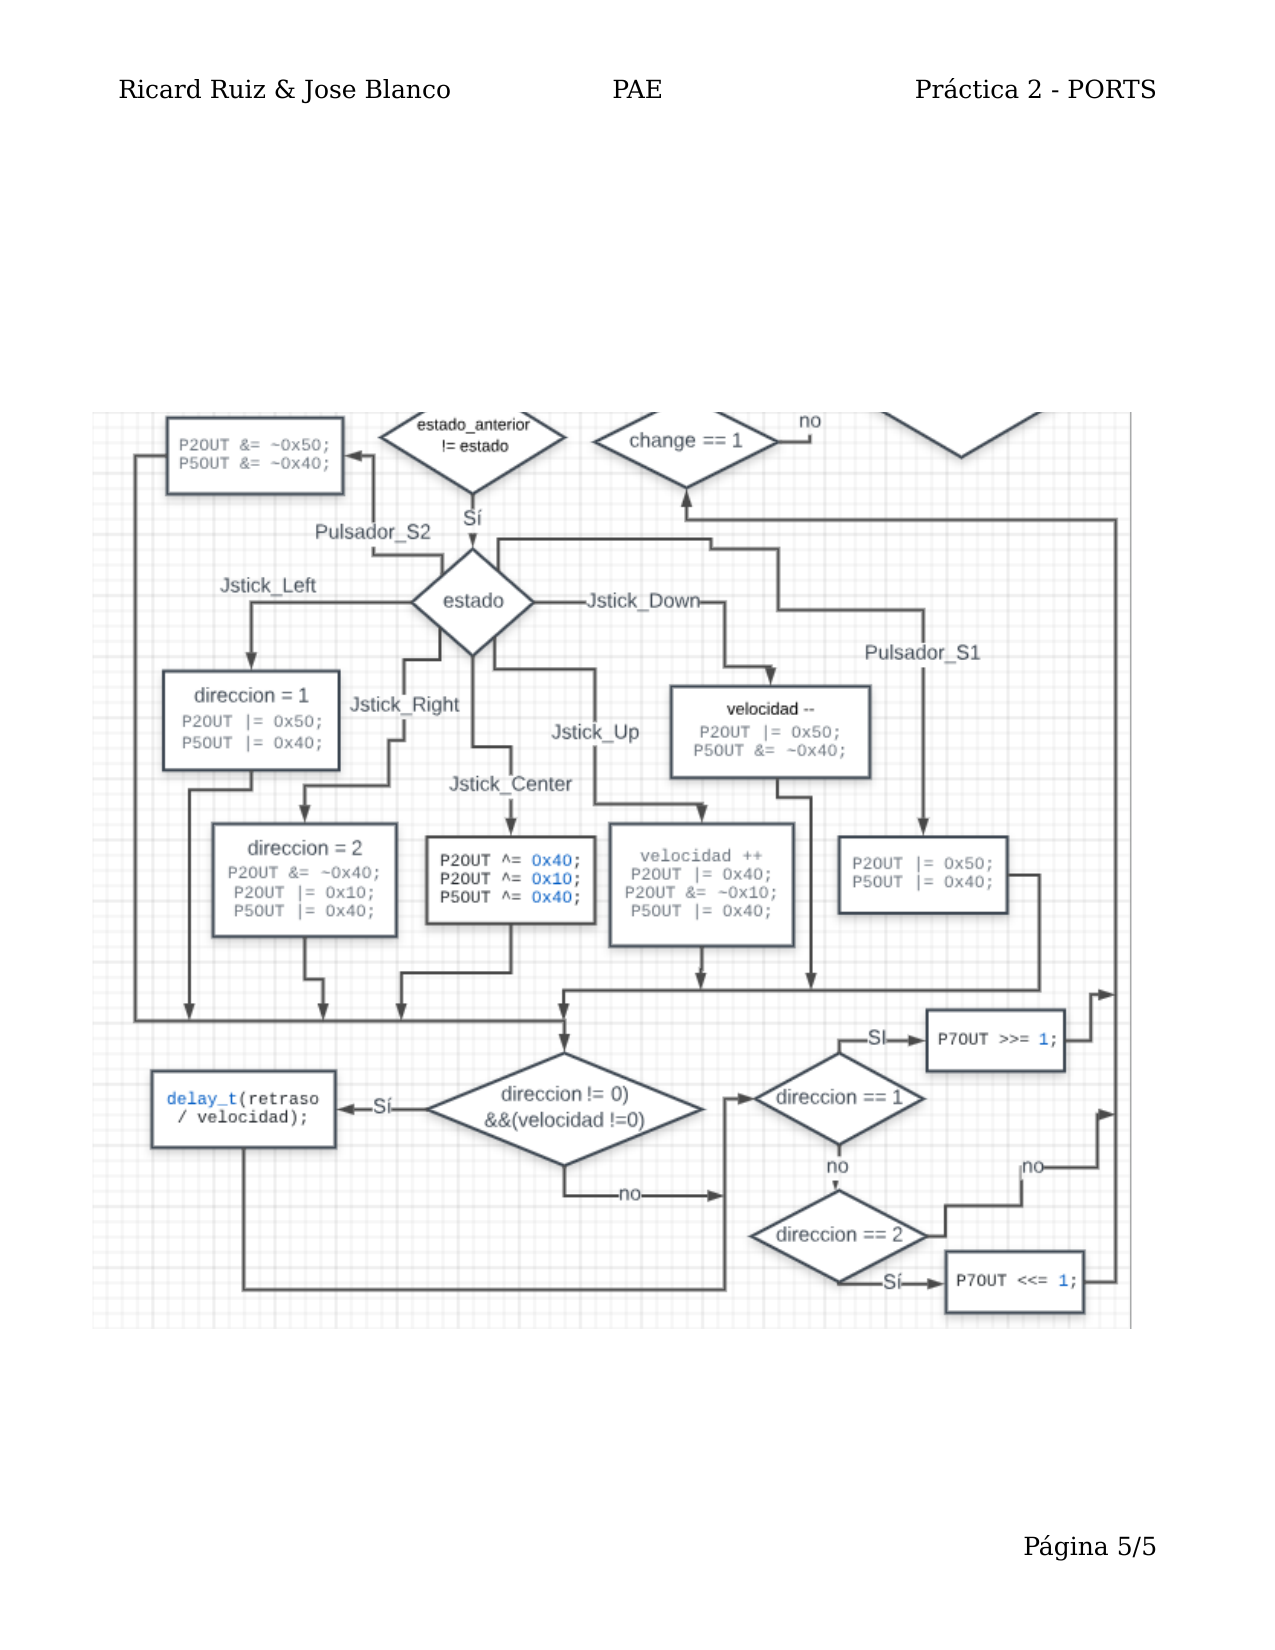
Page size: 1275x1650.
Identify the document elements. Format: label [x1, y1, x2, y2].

picture [92, 412, 1132, 1329]
